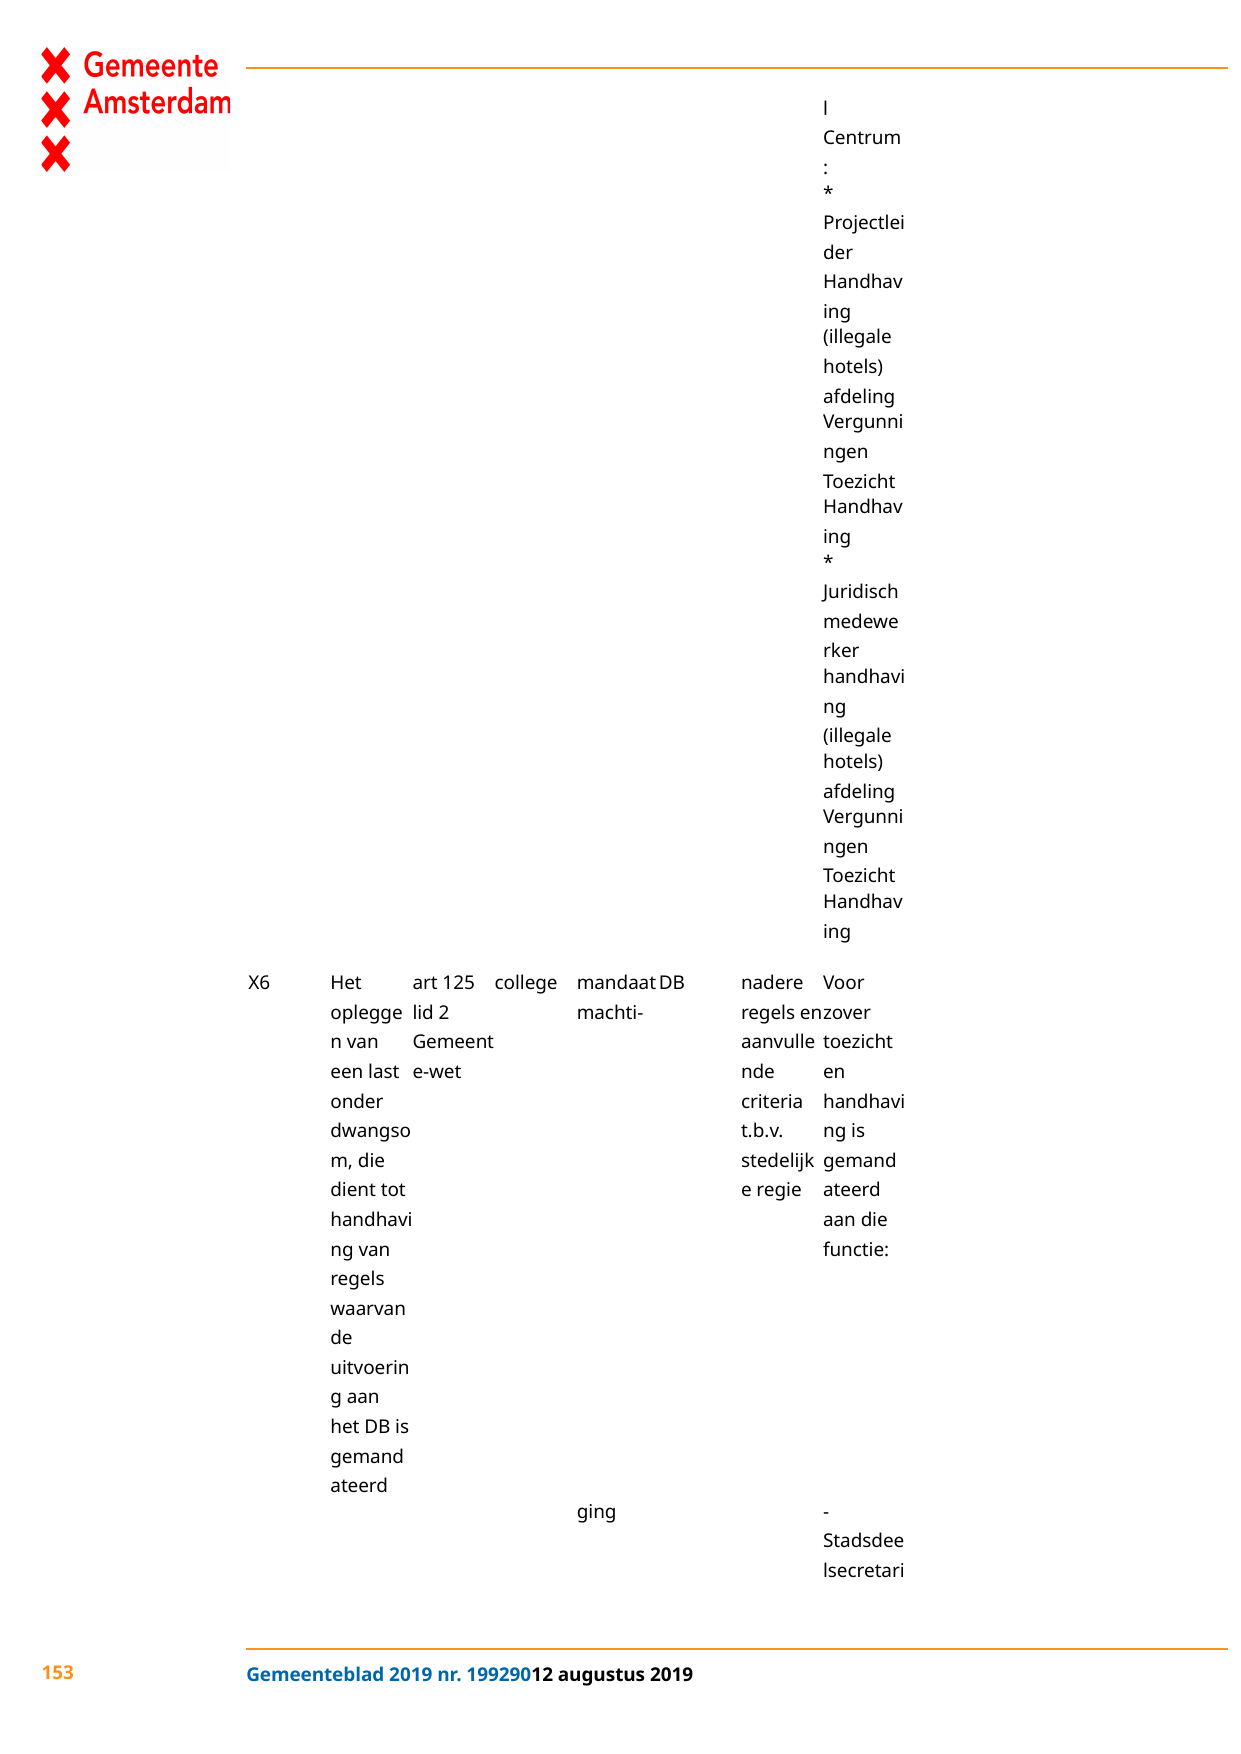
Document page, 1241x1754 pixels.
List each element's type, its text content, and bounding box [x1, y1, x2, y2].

table_cell [1069, 944, 1152, 969]
table_cell [1069, 324, 1152, 409]
table_cell [1069, 889, 1152, 944]
table_cell [412, 95, 494, 180]
table_cell [905, 180, 987, 324]
table_cell Handhaving [823, 494, 905, 549]
table_cell [577, 889, 659, 944]
table_cell [659, 494, 741, 549]
table_cell [412, 748, 494, 803]
table_cell [248, 549, 330, 663]
table_cell [412, 409, 494, 493]
table_cell [659, 944, 741, 969]
table_cell [905, 409, 987, 493]
table_cell [659, 324, 741, 409]
table_cell [330, 95, 412, 180]
table_cell [741, 494, 823, 549]
table_cell [494, 1498, 577, 1583]
table_cell [577, 409, 659, 493]
table_cell [412, 944, 494, 969]
table_cell * Juridisch medewerker [823, 549, 905, 663]
table_cell [1069, 970, 1152, 1498]
table_cell Vergunningen Toezicht [823, 409, 905, 493]
table_cell [412, 549, 494, 663]
table_cell [659, 663, 741, 748]
table_cell [741, 804, 823, 888]
table_cell * Projectleider Handhaving [823, 180, 905, 324]
table_cell [1069, 804, 1152, 888]
table_cell [987, 748, 1069, 803]
table_cell [659, 549, 741, 663]
table_cell [330, 409, 412, 493]
table_cell [905, 970, 987, 1498]
table_cell [741, 324, 823, 409]
table_cell [741, 663, 823, 748]
table_cell [905, 748, 987, 803]
table_cell mandaat machti- [577, 970, 659, 1498]
table_cell - Stadsdeelsecretari [823, 1498, 905, 1583]
table_cell [1069, 409, 1152, 493]
table_cell [412, 324, 494, 409]
table_cell [577, 95, 659, 180]
table_cell [1069, 95, 1152, 180]
table_cell ging [577, 1498, 659, 1583]
table_cell [905, 804, 987, 888]
table_cell [987, 324, 1069, 409]
table_cell [330, 494, 412, 549]
table_cell [577, 804, 659, 888]
table_cell [987, 494, 1069, 549]
table_cell [330, 663, 412, 748]
table_cell l Centrum: [823, 95, 905, 180]
table_cell [330, 889, 412, 944]
table_cell [1069, 663, 1152, 748]
table_cell DB [659, 970, 741, 1498]
table_cell [1069, 549, 1152, 663]
table_cell [248, 889, 330, 944]
table_cell [905, 95, 987, 180]
table_cell [987, 889, 1069, 944]
table_cell hotels) afdeling [823, 748, 905, 803]
table_cell [577, 494, 659, 549]
table_cell handhaving (illegale [823, 663, 905, 748]
table_cell [494, 663, 577, 748]
table_cell [577, 180, 659, 324]
table_cell college [494, 970, 577, 1498]
table_cell [412, 494, 494, 549]
picture [41, 47, 231, 172]
table_cell [659, 409, 741, 493]
table_cell [494, 889, 577, 944]
table_cell [330, 180, 412, 324]
table_cell [577, 324, 659, 409]
table_cell [248, 180, 330, 324]
table_cell [248, 324, 330, 409]
table_cell [248, 95, 330, 180]
table_cell [987, 409, 1069, 493]
table_cell [330, 1498, 412, 1583]
table_cell [330, 944, 412, 969]
table_cell art 125 lid 2 Gemeente-wet [412, 970, 494, 1498]
table_cell Vergunningen Toezicht [823, 804, 905, 888]
table_cell [494, 804, 577, 888]
table_cell [1069, 1498, 1152, 1583]
table_cell [741, 549, 823, 663]
table_cell [987, 1498, 1069, 1583]
table_cell [987, 549, 1069, 663]
table_cell [905, 663, 987, 748]
table_cell [741, 1498, 823, 1583]
table_cell [330, 549, 412, 663]
table_cell [905, 324, 987, 409]
table_cell [905, 549, 987, 663]
table_cell [248, 494, 330, 549]
table_cell [248, 944, 330, 969]
table_cell [987, 804, 1069, 888]
table_cell [905, 1498, 987, 1583]
table_cell [412, 180, 494, 324]
table_cell [494, 95, 577, 180]
table_cell [741, 180, 823, 324]
table_cell [577, 944, 659, 969]
table_cell [659, 804, 741, 888]
table_cell [494, 324, 577, 409]
table_cell (illegale hotels) afdeling [823, 324, 905, 409]
table_cell [330, 324, 412, 409]
table_cell [659, 180, 741, 324]
table_cell [741, 889, 823, 944]
table_cell [248, 663, 330, 748]
table_cell [248, 804, 330, 888]
table_cell [330, 748, 412, 803]
table_cell Voor zover toezicht en handhaving is gemandateerd aan die functie: [823, 970, 905, 1498]
table_cell [248, 748, 330, 803]
table_cell [987, 970, 1069, 1498]
table_cell [987, 95, 1069, 180]
table_cell [1069, 494, 1152, 549]
table_cell [248, 1498, 330, 1583]
table_cell [412, 804, 494, 888]
table_cell [412, 1498, 494, 1583]
table_cell [659, 889, 741, 944]
table_cell [494, 748, 577, 803]
table_cell [412, 889, 494, 944]
table_cell [741, 944, 823, 969]
table_cell [741, 748, 823, 803]
table_cell nadere regels en aanvullende criteria t.b.v. stedelijke regie [741, 970, 823, 1498]
table_cell X6 [248, 970, 330, 1498]
table_cell [659, 748, 741, 803]
table_cell [412, 663, 494, 748]
table_cell [1069, 180, 1152, 324]
table_cell [494, 494, 577, 549]
table_cell [987, 944, 1069, 969]
table_cell [1069, 748, 1152, 803]
table_cell [741, 95, 823, 180]
table_cell Het opleggen van een last onder dwangsom, die dient tot handhaving van regels waarvan de uitvoering aan het DB is gemandateerd [330, 970, 412, 1498]
table_cell [577, 663, 659, 748]
table_cell [577, 748, 659, 803]
table_cell [494, 180, 577, 324]
table_cell [494, 409, 577, 493]
table_cell [987, 180, 1069, 324]
table_cell [905, 944, 987, 969]
table_cell [905, 494, 987, 549]
table_cell [987, 663, 1069, 748]
table_cell [659, 95, 741, 180]
table_cell [494, 549, 577, 663]
table_cell Handhaving [823, 889, 905, 944]
table_cell [494, 944, 577, 969]
table_cell [823, 944, 905, 969]
table_cell [248, 409, 330, 493]
table_cell [905, 889, 987, 944]
table_cell [577, 549, 659, 663]
table_cell [330, 804, 412, 888]
table_cell [741, 409, 823, 493]
table_cell [659, 1498, 741, 1583]
